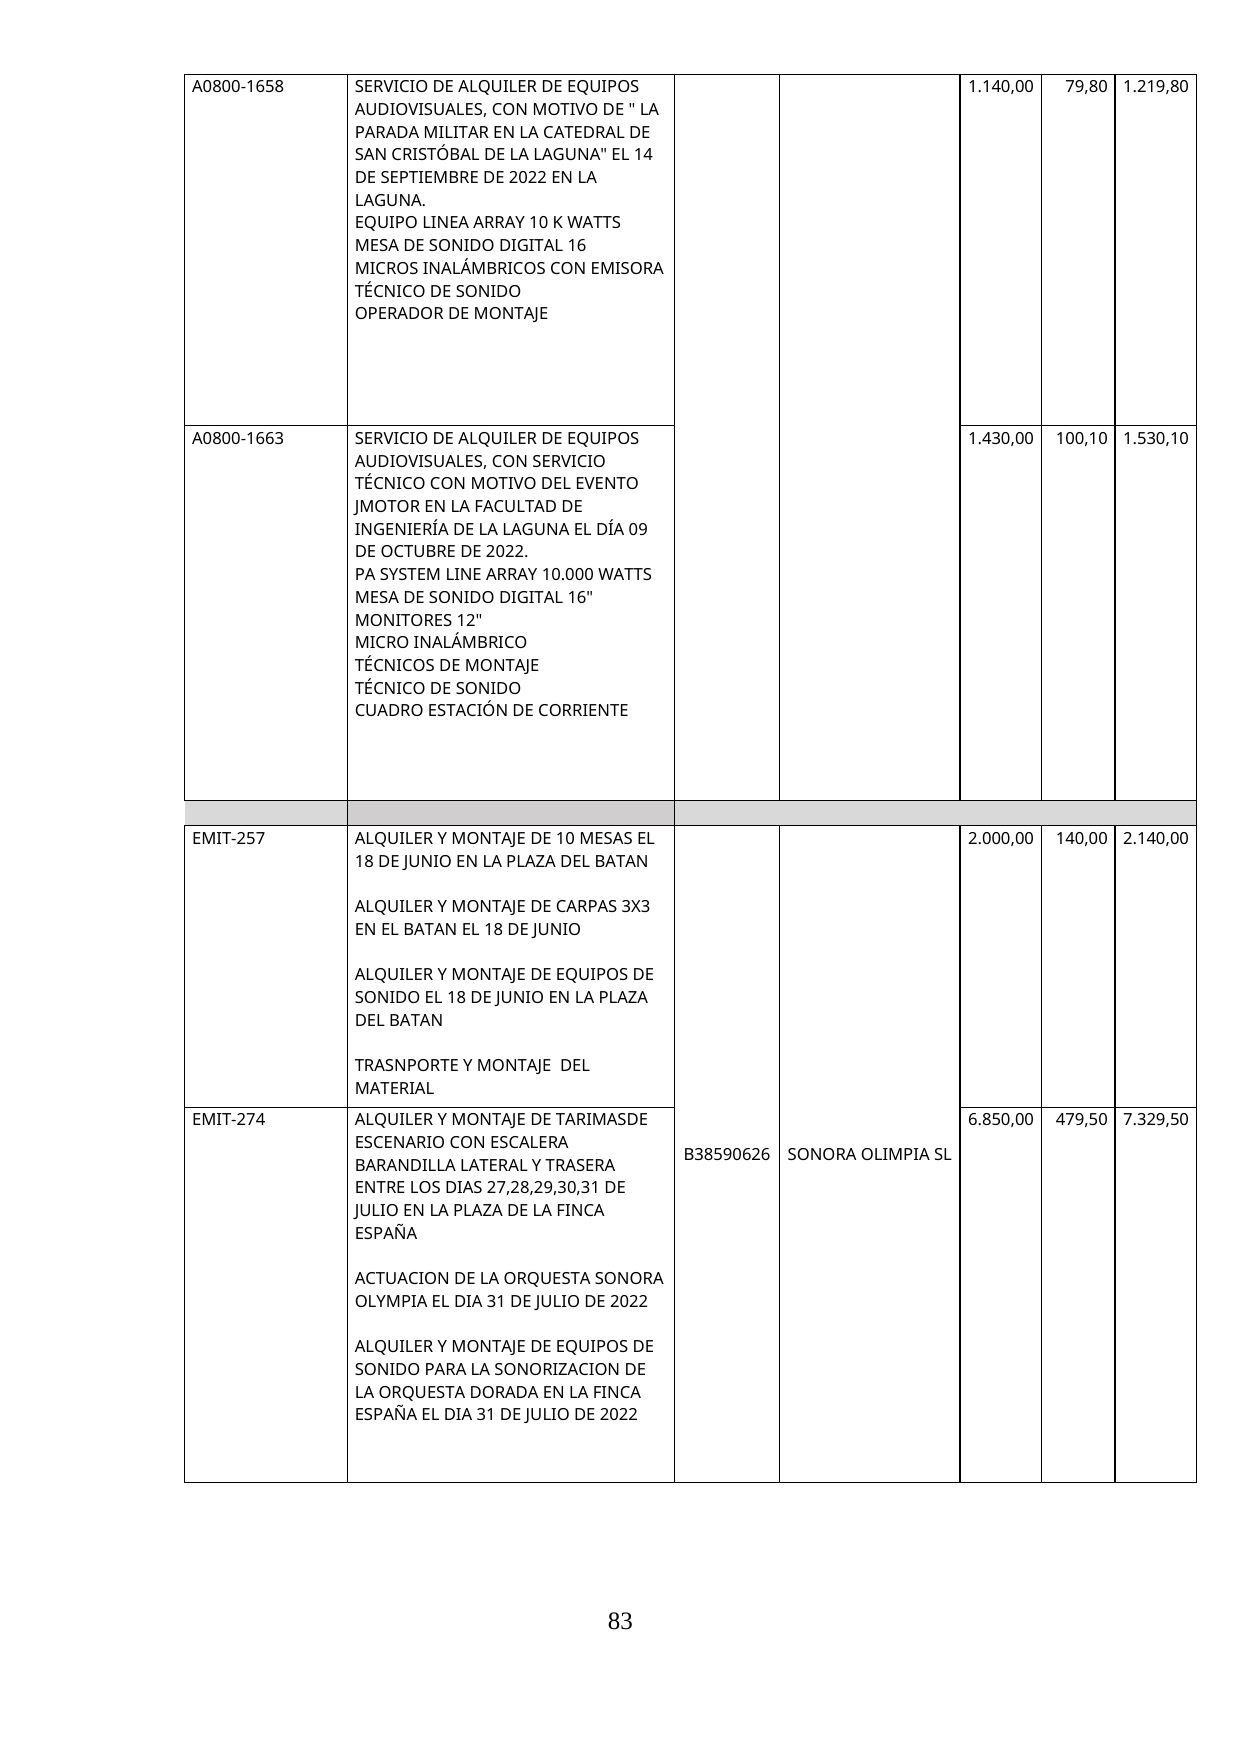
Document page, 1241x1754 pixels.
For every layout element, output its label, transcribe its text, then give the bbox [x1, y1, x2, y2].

table_cell 6.850,00 [961, 1108, 1041, 1482]
table_cell EMIT-274 [185, 1108, 347, 1482]
table_cell A0800-1658 [185, 75, 347, 425]
table_cell 140,00 [1042, 826, 1114, 1107]
table_cell 2.140,00 [1116, 826, 1196, 1107]
table_cell [185, 801, 347, 825]
table_cell [960, 801, 1041, 825]
table_cell A0800-1663 [185, 426, 347, 800]
table_cell [348, 801, 674, 825]
table_cell B38590626 [675, 826, 779, 1482]
table_cell [1041, 801, 1115, 825]
table_cell [675, 801, 779, 825]
table_cell ALQUILER Y MONTAJE DE 10 MESAS EL 18 DE JUNIO EN LA PLAZA DEL BATAN ALQUILER Y MONTAJE DE CARPAS 3X3 EN EL BATAN EL 18 DE JUNIO ALQUILER Y MONTAJE DE EQUIPOS DE SONIDO EL 18 DE JUNIO EN LA PLAZA DEL BATAN TRASNPORTE Y MONTAJE DEL MATERIAL [348, 826, 674, 1107]
table_cell SERVICIO DE ALQUILER DE EQUIPOS AUDIOVISUALES, CON SERVICIO TÉCNICO CON MOTIVO DEL EVENTO JMOTOR EN LA FACULTAD DE INGENIERÍA DE LA LAGUNA EL DÍA 09 DE OCTUBRE DE 2022. PA SYSTEM LINE ARRAY 10.000 WATTS MESA DE SONIDO DIGITAL 16" MONITORES 12" MICRO INALÁMBRICO TÉCNICOS DE MONTAJE TÉCNICO DE SONIDO CUADRO ESTACIÓN DE CORRIENTE [348, 426, 674, 800]
table_cell 1.140,00 [961, 75, 1041, 425]
table_cell 7.329,50 [1116, 1108, 1196, 1482]
table_cell ALQUILER Y MONTAJE DE TARIMASDE ESCENARIO CON ESCALERA BARANDILLA LATERAL Y TRASERA ENTRE LOS DIAS 27,28,29,30,31 DE JULIO EN LA PLAZA DE LA FINCA ESPAÑA ACTUACION DE LA ORQUESTA SONORA OLYMPIA EL DIA 31 DE JULIO DE 2022 ALQUILER Y MONTAJE DE EQUIPOS DE SONIDO PARA LA SONORIZACION DE LA ORQUESTA DORADA EN LA FINCA ESPAÑA EL DIA 31 DE JULIO DE 2022 [348, 1108, 674, 1482]
table_cell EMIT-257 [185, 826, 347, 1107]
table_cell [1115, 801, 1196, 825]
table_cell 1.219,80 [1116, 75, 1196, 425]
table_cell 1.430,00 [961, 426, 1041, 800]
table_cell 2.000,00 [961, 826, 1041, 1107]
table_cell 100,10 [1042, 426, 1114, 800]
table_cell [779, 801, 960, 825]
table_cell 1.530,10 [1116, 426, 1196, 800]
table_cell 79,80 [1042, 75, 1114, 425]
table_cell SONORA OLIMPIA SL [780, 826, 959, 1482]
table_cell [780, 75, 959, 800]
table_cell 479,50 [1042, 1108, 1114, 1482]
table_cell SERVICIO DE ALQUILER DE EQUIPOS AUDIOVISUALES, CON MOTIVO DE " LA PARADA MILITAR EN LA CATEDRAL DE SAN CRISTÓBAL DE LA LAGUNA" EL 14 DE SEPTIEMBRE DE 2022 EN LA LAGUNA. EQUIPO LINEA ARRAY 10 K WATTS MESA DE SONIDO DIGITAL 16 MICROS INALÁMBRICOS CON EMISORA TÉCNICO DE SONIDO OPERADOR DE MONTAJE [348, 75, 674, 425]
table_cell [675, 75, 779, 800]
